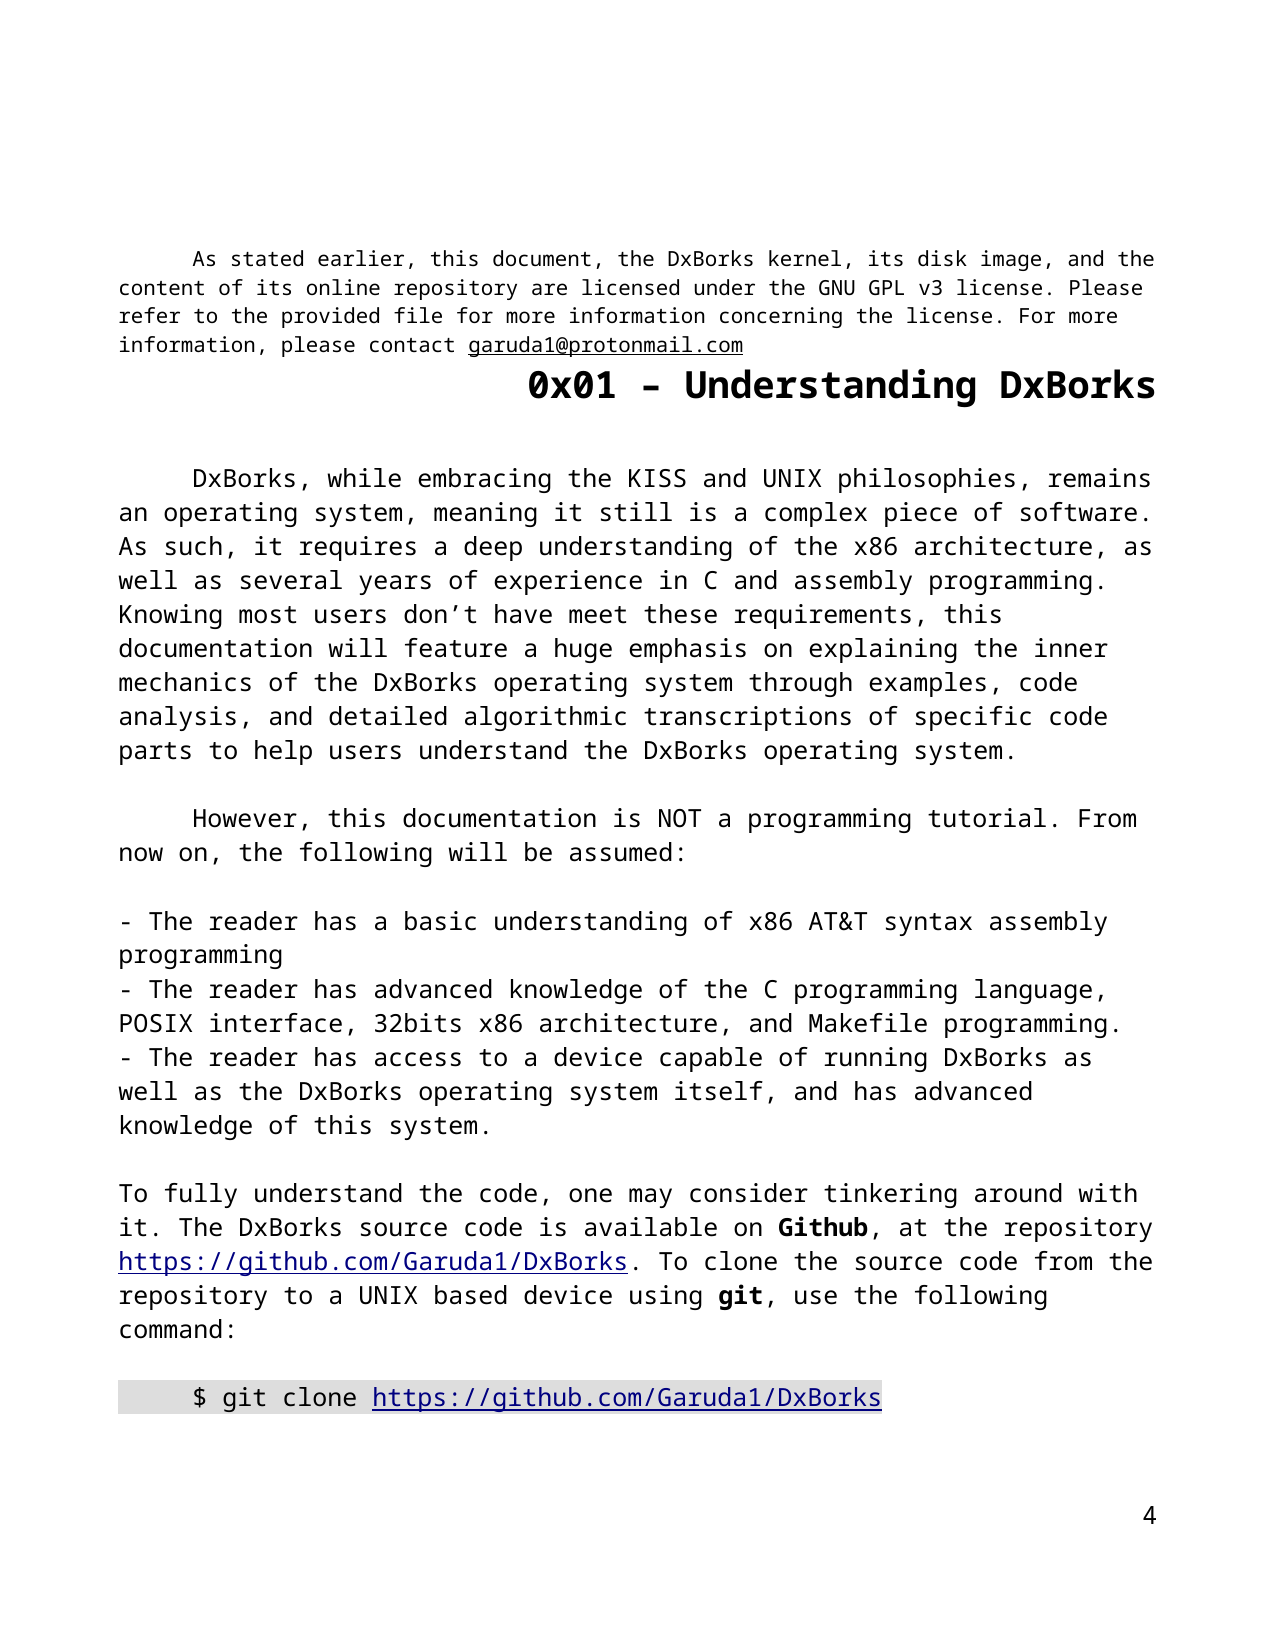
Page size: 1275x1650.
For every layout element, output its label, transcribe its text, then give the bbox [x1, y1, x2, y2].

text - The reader has access to a device capable of running DxBorks as well as the DxBorks operating system itself, and has advanced knowledge of this system. [118, 1039, 1157, 1142]
text - The reader has advanced knowledge of the C programming language, POSIX interface, 32bits x86 architecture, and Makefile programming. [118, 971, 1157, 1039]
text $ git clone https://github.com/Garuda1/DxBorks [118, 1380, 1157, 1414]
text - The reader has a basic understanding of x86 AT&T syntax assembly programming [118, 903, 1157, 971]
text To fully understand the code, one may consider tinkering around with it. The DxBorks source code is available on Github, at the repository https://github.com/Garuda1/DxBorks. To clone the source code from the repository to a UNIX based device using git, use the following command: [118, 1176, 1157, 1346]
text DxBorks, while embracing the KISS and UNIX philosophies, remains an operating system, meaning it still is a complex piece of software. As such, it requires a deep understanding of the x86 architecture, as well as several years of experience in C and assembly programming. Knowing most users don’t have meet these requirements, this documentation will feature a huge emphasis on explaining the inner mechanics of the DxBorks operating system through examples, code analysis, and detailed algorithmic transcriptions of specific code parts to help users understand the DxBorks operating system. [118, 460, 1157, 767]
text As stated earlier, this document, the DxBorks kernel, its disk image, and the content of its online repository are licensed under the GNU GPL v3 license. Please refer to the provided file for more information concerning the license. For more information, please contact garuda1@protonmail.com [118, 244, 1157, 358]
text However, this documentation is NOT a programming tutorial. From now on, the following will be assumed: [118, 801, 1157, 869]
text 0x01 – Understanding DxBorks [118, 358, 1157, 460]
